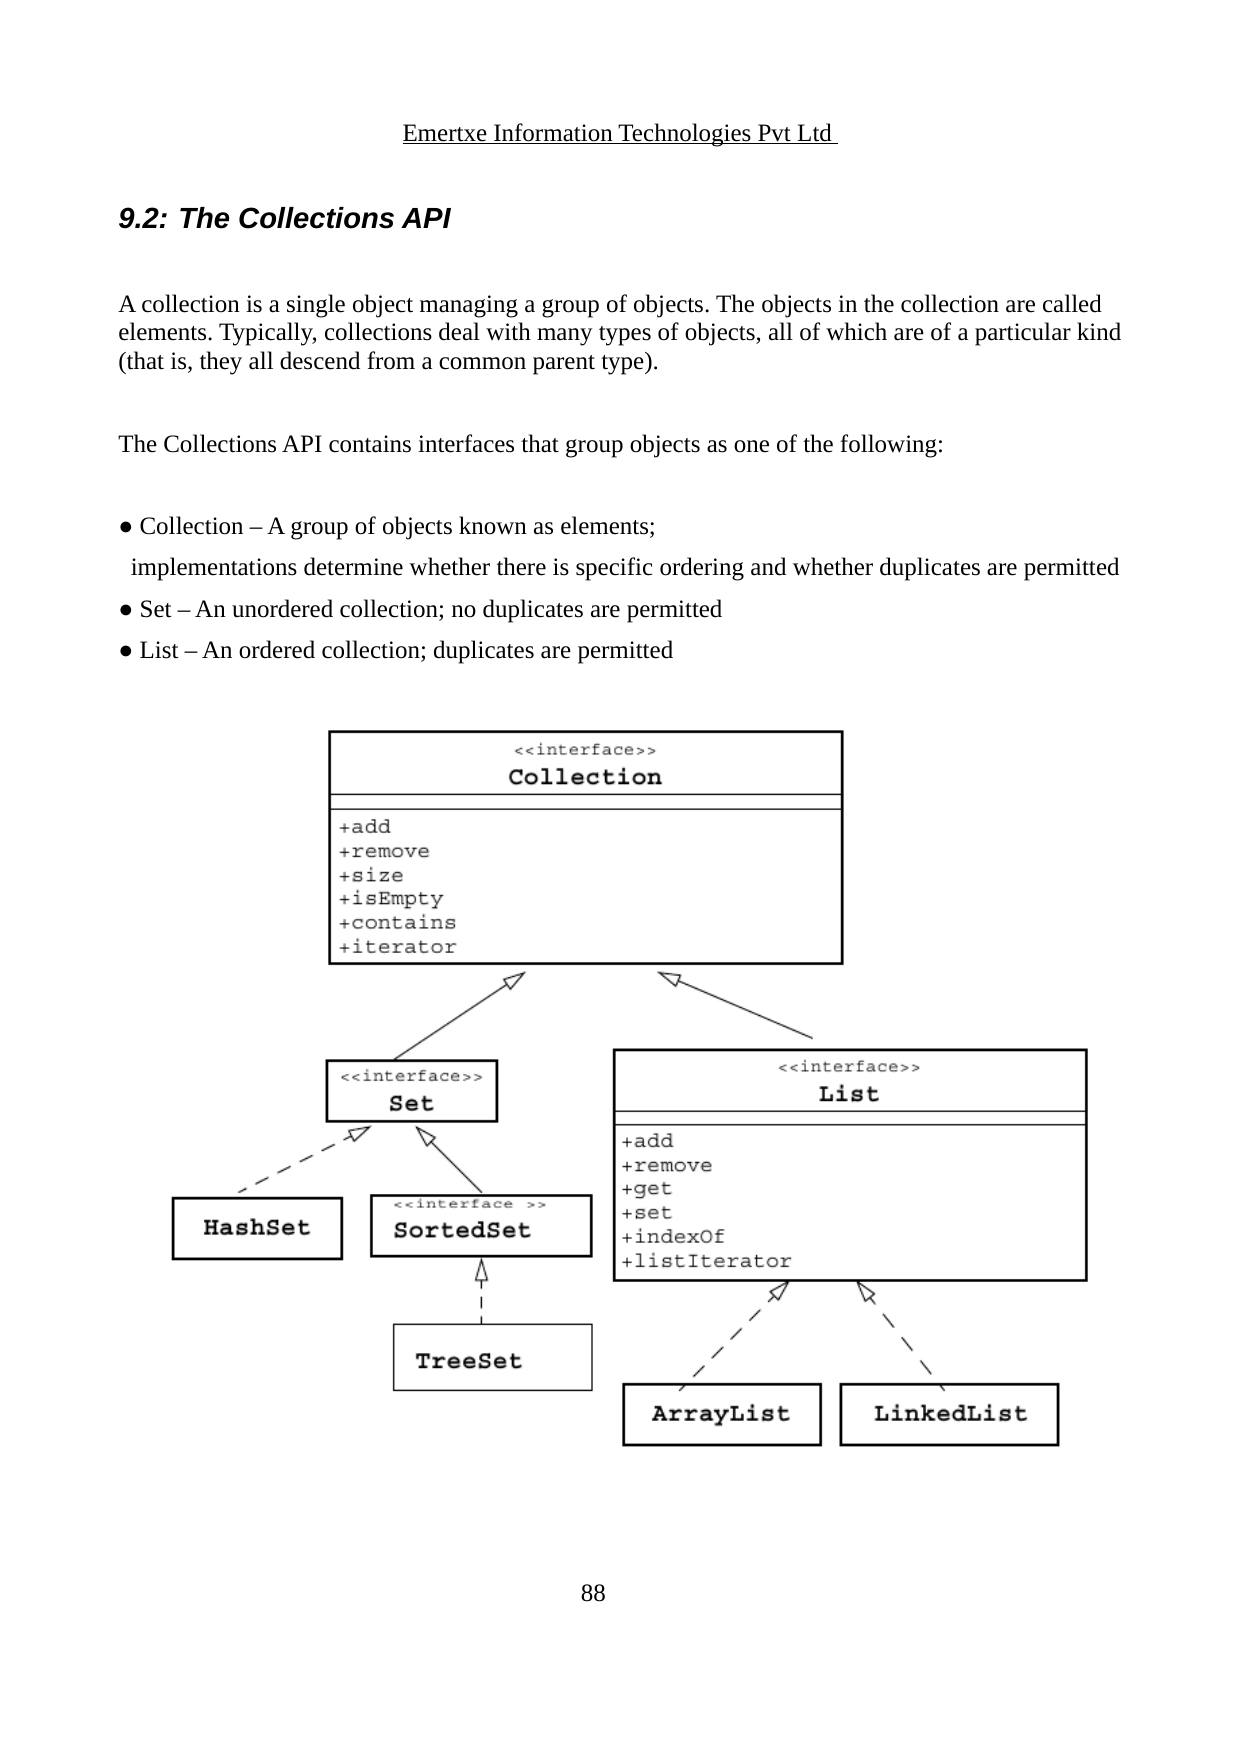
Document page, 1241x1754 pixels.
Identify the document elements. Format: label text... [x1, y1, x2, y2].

text ● Collection – A group of objects known as elements; [118, 511, 1122, 540]
text ● Set – An unordered collection; no duplicates are permitted [118, 594, 1122, 622]
subtitle The Collections API [118, 201, 1122, 235]
text implementations determine whether there is specific ordering and whether duplicates are permitted [118, 552, 1122, 581]
text The Collections API contains interfaces that group objects as one of the following: [118, 429, 1122, 457]
text ● List – An ordered collection; duplicates are permitted [118, 635, 1122, 664]
picture [118, 717, 1123, 1460]
text A collection is a single object managing a group of objects. The objects in the collection are called elements. Typically, collections deal with many types of objects, all of which are of a particular kind (that is, they all descend from a common parent type). [118, 289, 1122, 375]
